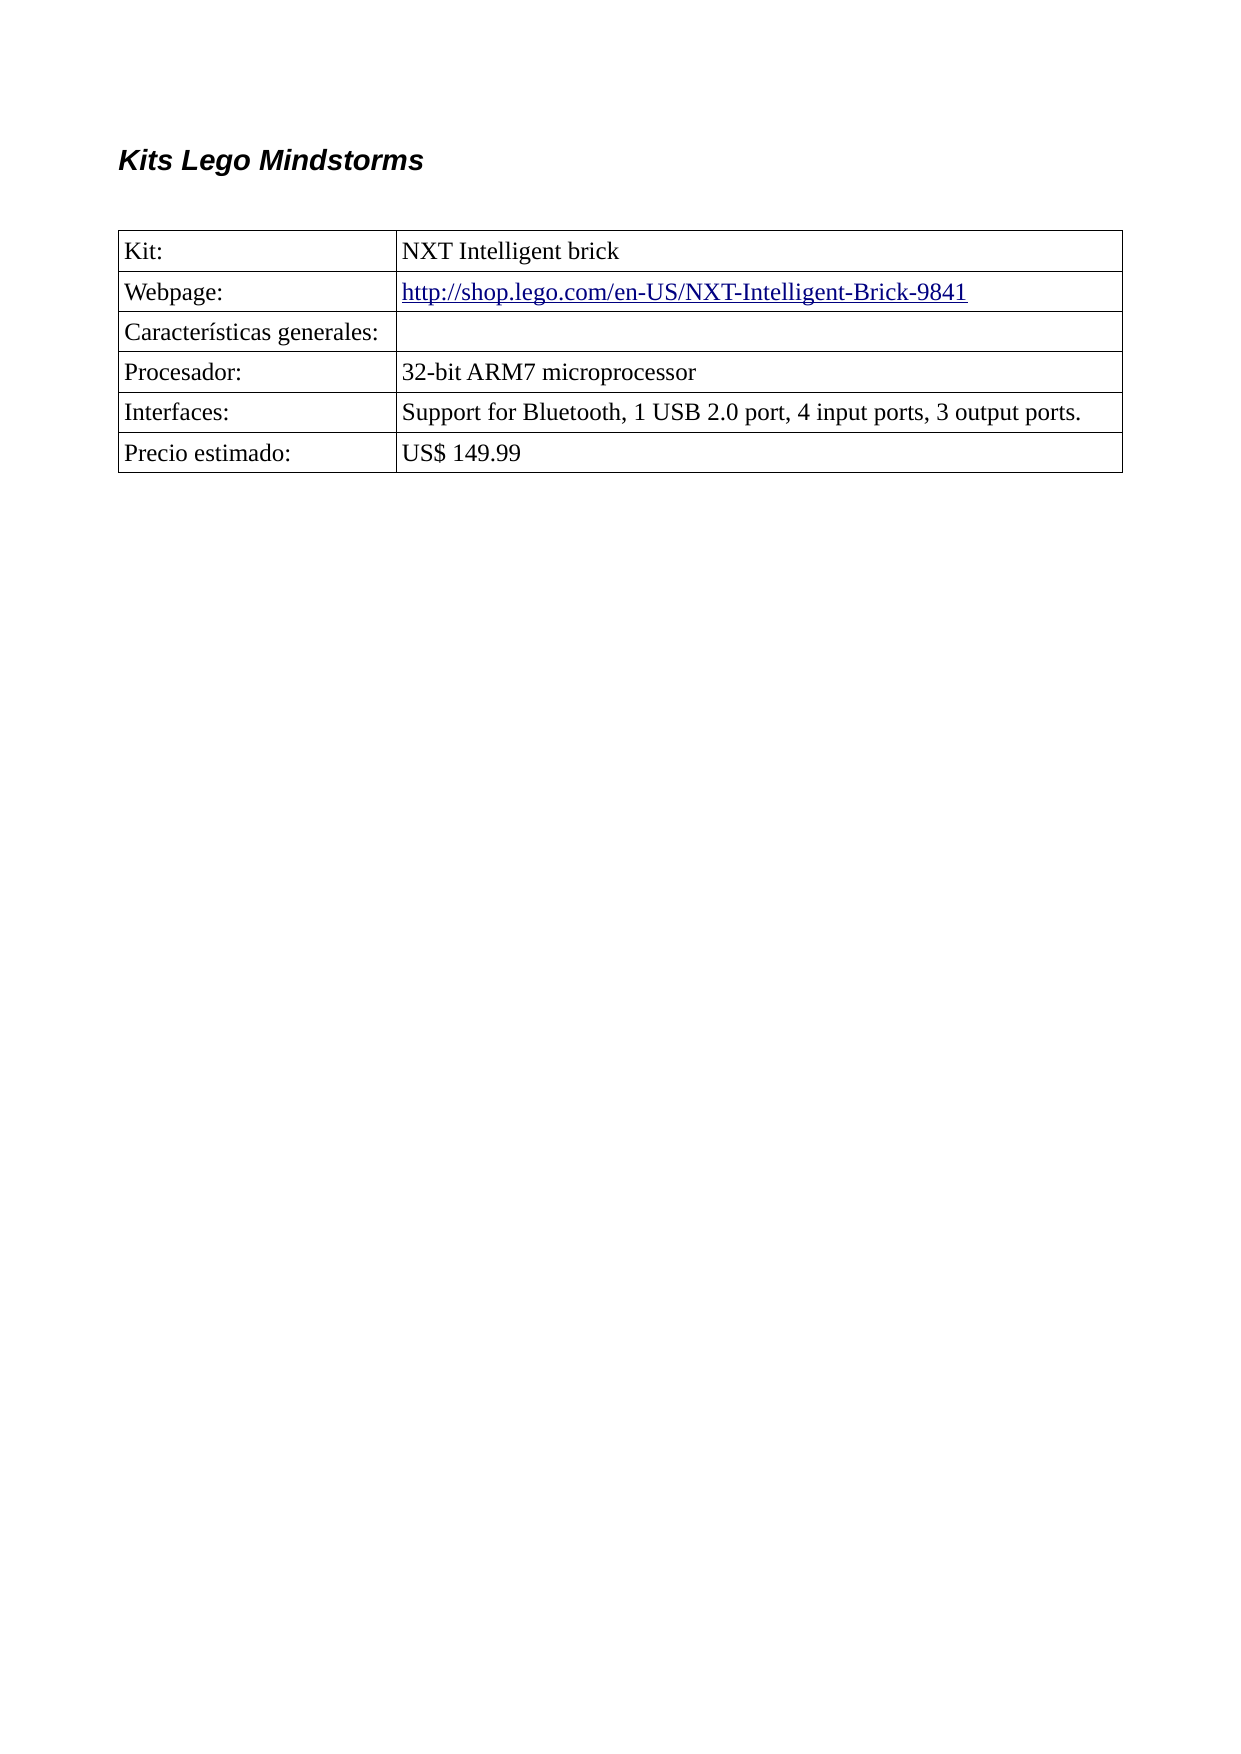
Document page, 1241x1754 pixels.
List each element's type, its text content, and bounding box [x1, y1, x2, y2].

table_cell Support for Bluetooth, 1 USB 2.0 port, 4 input ports, 3 output ports. [397, 393, 1122, 432]
table_header NXT Intelligent brick [397, 231, 1122, 271]
table_cell Características generales: [119, 312, 396, 351]
table_cell 32-bit ARM7 microprocessor [397, 352, 1122, 392]
table_cell Interfaces: [119, 393, 396, 432]
table_cell Precio estimado: [119, 433, 396, 472]
table_header Kit: [119, 231, 396, 271]
table_cell [397, 312, 1122, 351]
table_cell http://shop.lego.com/en-US/NXT-Intelligent-Brick-9841 [397, 272, 1122, 311]
subtitle Kits Lego Mindstorms [118, 143, 1122, 177]
table_cell Procesador: [119, 352, 396, 392]
table_cell Webpage: [119, 272, 396, 311]
table_cell US$ 149.99 [397, 433, 1122, 472]
